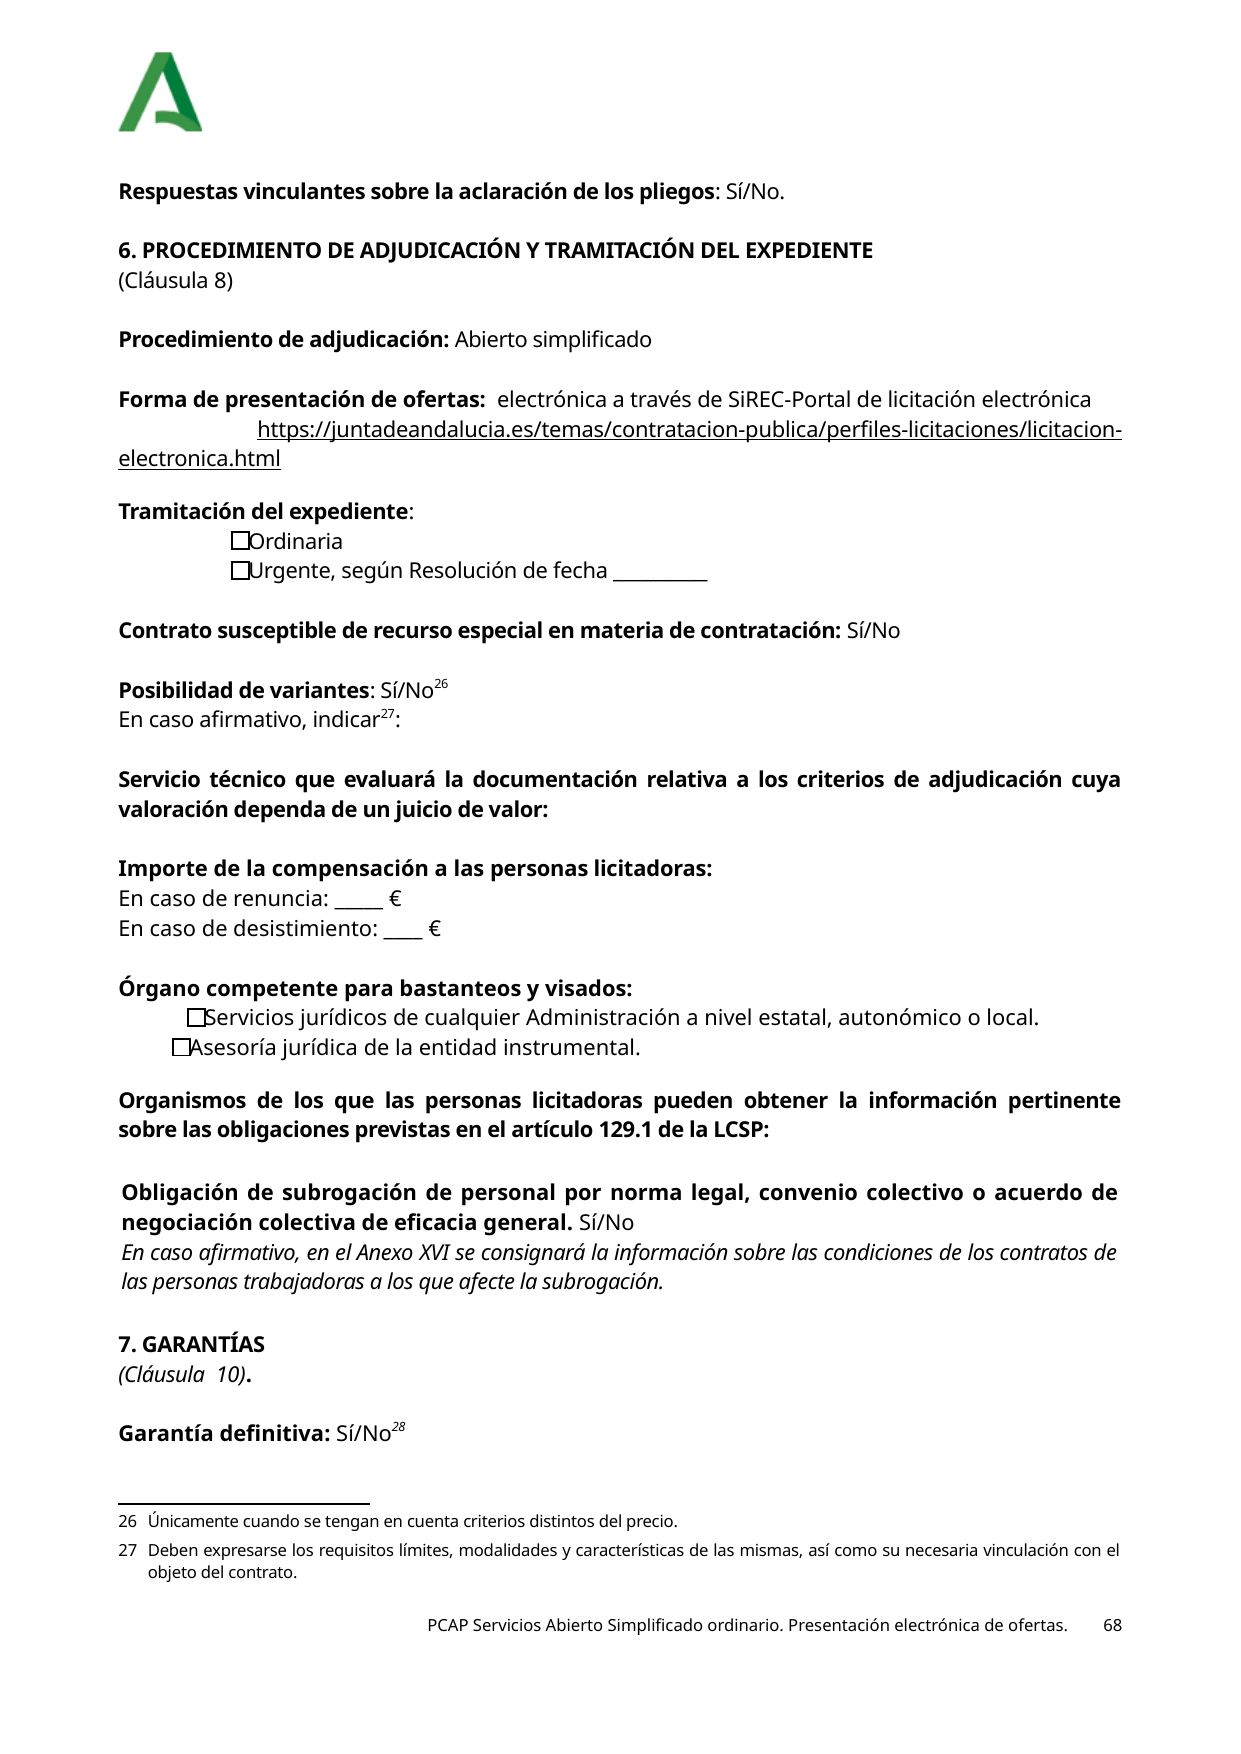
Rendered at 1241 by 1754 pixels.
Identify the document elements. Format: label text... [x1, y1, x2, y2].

text Respuestas vinculantes sobre la aclaración de los pliegos: Sí/No. [118, 176, 1122, 206]
text (Cláusula 10). [118, 1359, 1122, 1388]
text Únicamente cuando se tengan en cuenta criterios distintos del precio. [118, 1509, 1122, 1532]
text Asesoría jurídica de la entidad instrumental. [171, 1032, 1122, 1062]
text Urgente, según Resolución de fecha __________ [118, 556, 1122, 585]
text (Cláusula 8) [118, 265, 1122, 294]
text En caso de desistimiento: ____ € [118, 913, 1122, 943]
text 7. GARANTÍAS [118, 1329, 1122, 1359]
text https://juntadeandalucia.es/temas/contratacion-publica/perfiles-licitaciones/licitacion-electronica.html [118, 414, 1122, 473]
text Garantía definitiva: Sí/No [118, 1418, 1122, 1448]
text Procedimiento de adjudicación: Abierto simplificado [118, 324, 1122, 354]
text Ordinaria [118, 526, 1122, 556]
text Contrato susceptible de recurso especial en materia de contratación: Sí/No [118, 615, 1122, 645]
text Servicios jurídicos de cualquier Administración a nivel estatal, autonómico o local. [118, 1002, 1122, 1032]
picture [171, 9, 203, 151]
text Forma de presentación de ofertas: electrónica a través de SiREC-Portal de licitación electrónica [118, 384, 1122, 414]
text Obligación de subrogación de personal por norma legal, convenio colectivo o acuerdo de negociación colectiva de eficacia general. Sí/No [118, 1174, 1122, 1237]
text En caso afirmativo, indicar: [118, 704, 1122, 734]
text Organismos de los que las personas licitadoras pueden obtener la información pertinente sobre las obligaciones previstas en el artículo 129.1 de la LCSP: [118, 1085, 1122, 1144]
text Posibilidad de variantes: Sí/No [118, 675, 1122, 704]
text Importe de la compensación a las personas licitadoras: [118, 853, 1122, 883]
text Servicio técnico que evaluará la documentación relativa a los criterios de adjudicación cuya valoración dependa de un juicio de valor: [118, 764, 1122, 824]
text 6. PROCEDIMIENTO DE ADJUDICACIÓN Y TRAMITACIÓN DEL EXPEDIENTE [118, 235, 1122, 265]
text Deben expresarse los requisitos límites, modalidades y características de las mismas, así como su necesaria vinculación con el objeto del contrato. [118, 1538, 1122, 1584]
text En caso afirmativo, en el Anexo XVI se consignará la información sobre las condiciones de los contratos de las personas trabajadoras a los que afecte la subrogación. [118, 1237, 1122, 1296]
text En caso de renuncia: _____ € [118, 883, 1122, 913]
text Tramitación del expediente: [118, 496, 1122, 526]
text Órgano competente para bastanteos y visados: [118, 973, 1122, 1002]
